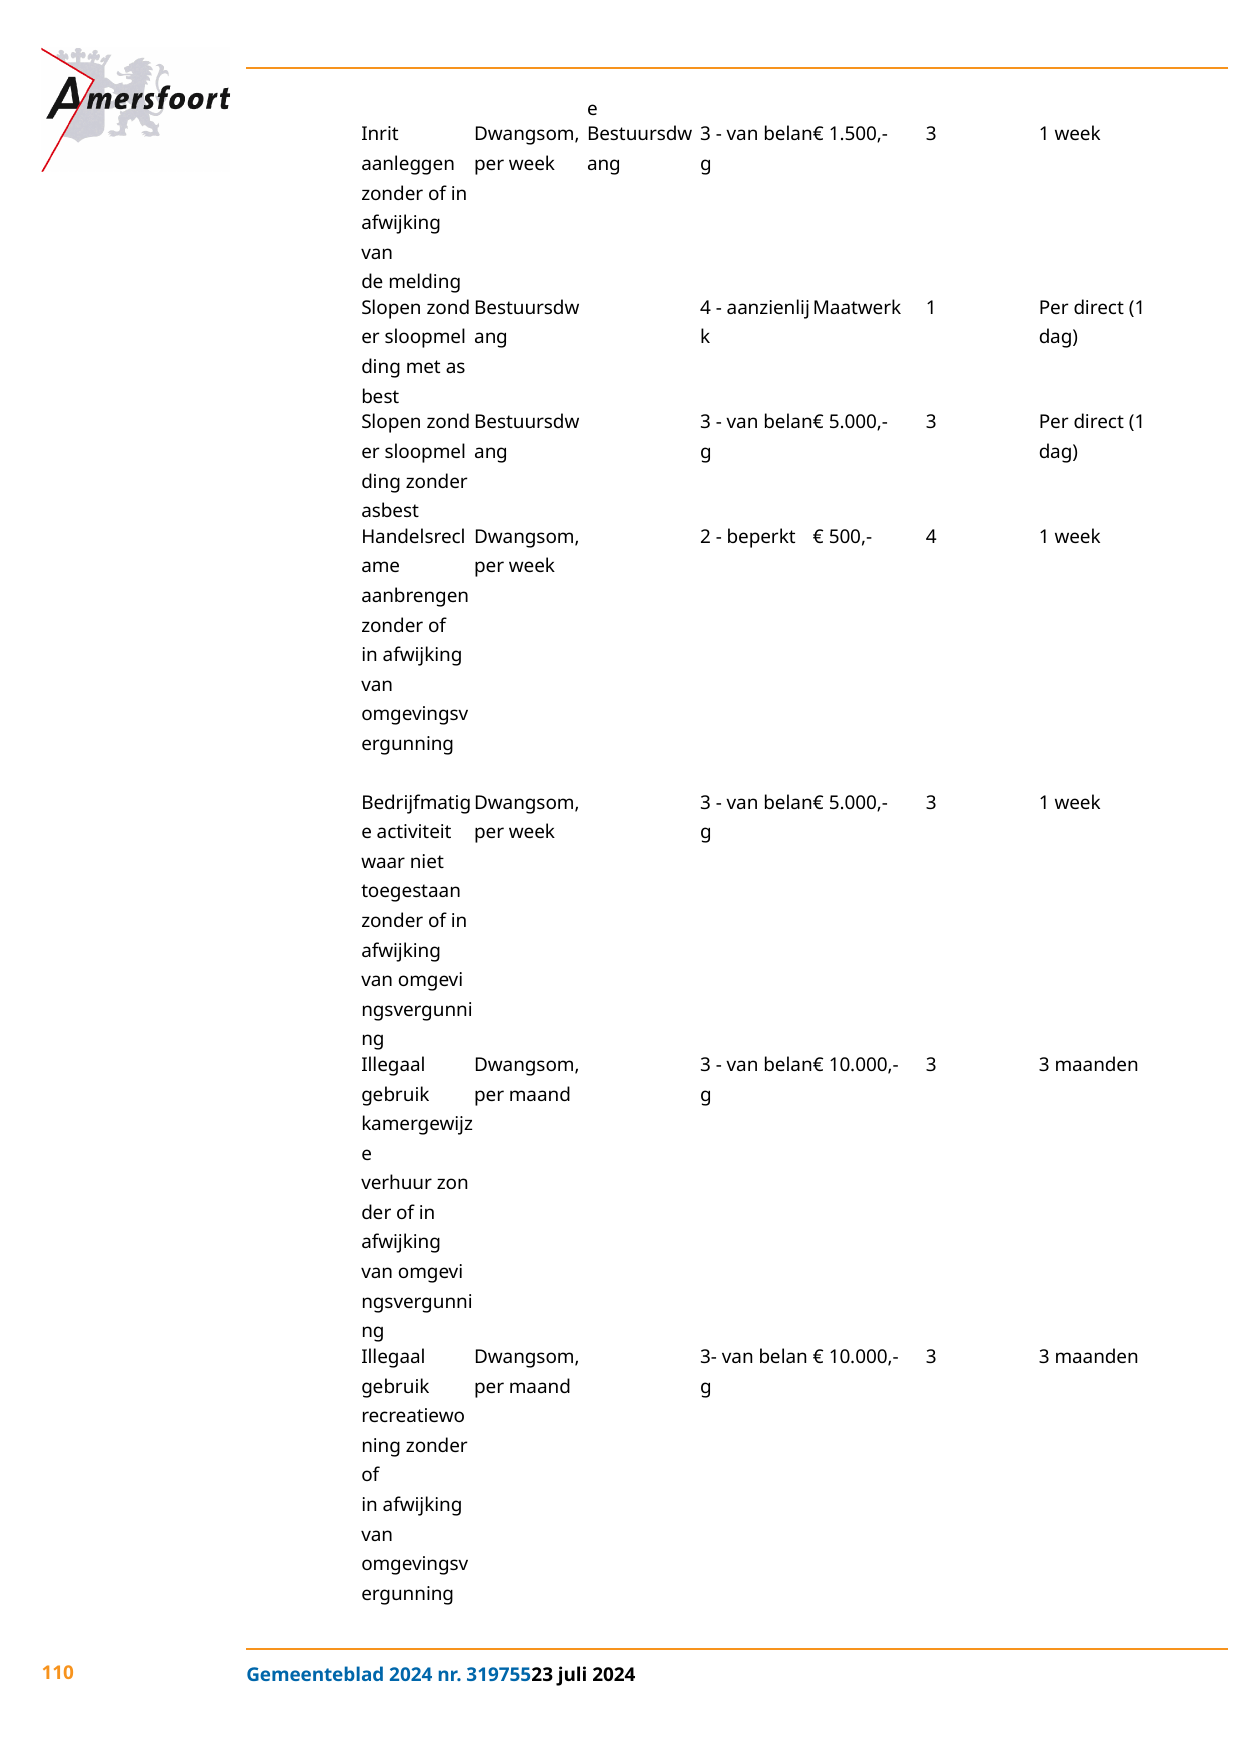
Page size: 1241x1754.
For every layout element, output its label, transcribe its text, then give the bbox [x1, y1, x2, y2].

table_cell 3 [926, 121, 1038, 294]
table_cell [587, 1343, 700, 1606]
table_cell [587, 1051, 700, 1343]
table_cell 1 week [1039, 523, 1152, 756]
table_cell 3 [926, 1051, 1038, 1343]
table_cell 3 - van belang [700, 1051, 813, 1343]
table_cell Dwangsom,per week [474, 523, 587, 756]
table_cell Inrit aanleggen zonder of in afwijking van de melding [361, 121, 474, 294]
table_cell Illegaal gebruik recreatiewoning zonder of in afwijking van omgevingsvergunning [361, 1343, 474, 1606]
table_cell Dwangsom,per maand [474, 1051, 587, 1343]
table_cell 3 - van belang [700, 409, 813, 523]
table_header 1 week [1039, 789, 1152, 1051]
table_cell € 500,- [813, 523, 926, 756]
table_cell Bestuursdwang [474, 294, 587, 409]
table_cell 2 - beperkt [700, 523, 813, 756]
table_cell 3- van belang [700, 1343, 813, 1606]
table_cell [587, 523, 700, 756]
table_cell 3 maanden [1039, 1343, 1152, 1606]
table_cell Handelsreclame aanbrengen zonder of in afwijking van omgevingsvergunning [361, 523, 474, 756]
table_header Dwangsom,per week [474, 789, 587, 1051]
table_cell € 10.000,- [813, 1343, 926, 1606]
table_cell Per direct (1 dag) [1039, 409, 1152, 523]
table_cell [587, 294, 700, 409]
table_header 3 [926, 789, 1038, 1051]
table_cell [587, 409, 700, 523]
table_cell Dwangsom, per week [474, 121, 587, 294]
table_cell Dwangsom,per maand [474, 1343, 587, 1606]
table_header 3 - van belang [700, 789, 813, 1051]
table_cell [813, 95, 926, 121]
table_cell e [587, 95, 700, 121]
picture [41, 47, 231, 172]
table_cell 4 [926, 523, 1038, 756]
table_cell [361, 95, 474, 121]
table_cell € 10.000,- [813, 1051, 926, 1343]
table_header [248, 789, 361, 1606]
table_cell 4 - aanzienlijk [700, 294, 813, 409]
table_cell € 1.500,- [813, 121, 926, 294]
table_cell Bestuursdwang [587, 121, 700, 294]
table_cell € 5.000,- [813, 409, 926, 523]
table_cell 1 [926, 294, 1038, 409]
table_cell Slopen zonder sloopmelding met asbest [361, 294, 474, 409]
table_cell [248, 95, 361, 756]
table_cell Per direct (1 dag) [1039, 294, 1152, 409]
table_cell [474, 95, 587, 121]
table_cell 3 [926, 1343, 1038, 1606]
table_cell [926, 95, 1038, 121]
table_cell Maatwerk [813, 294, 926, 409]
table_cell 3 [926, 409, 1038, 523]
table_cell Bestuursdwang [474, 409, 587, 523]
table_header Bedrijfmatige activiteit waar niet toegestaan zonder of in afwijking van omgevingsvergunning [361, 789, 474, 1051]
table_header € 5.000,- [813, 789, 926, 1051]
table_header [587, 789, 700, 1051]
table_cell [1039, 95, 1152, 121]
table_cell [700, 95, 813, 121]
table_cell 3 maanden [1039, 1051, 1152, 1343]
table_cell 1 week [1039, 121, 1152, 294]
table_cell Illegaal gebruik kamergewijze verhuur zonder of in afwijking van omgevingsvergunning [361, 1051, 474, 1343]
table_cell Slopen zonder sloopmelding zonder asbest [361, 409, 474, 523]
table_cell 3 - van belang [700, 121, 813, 294]
